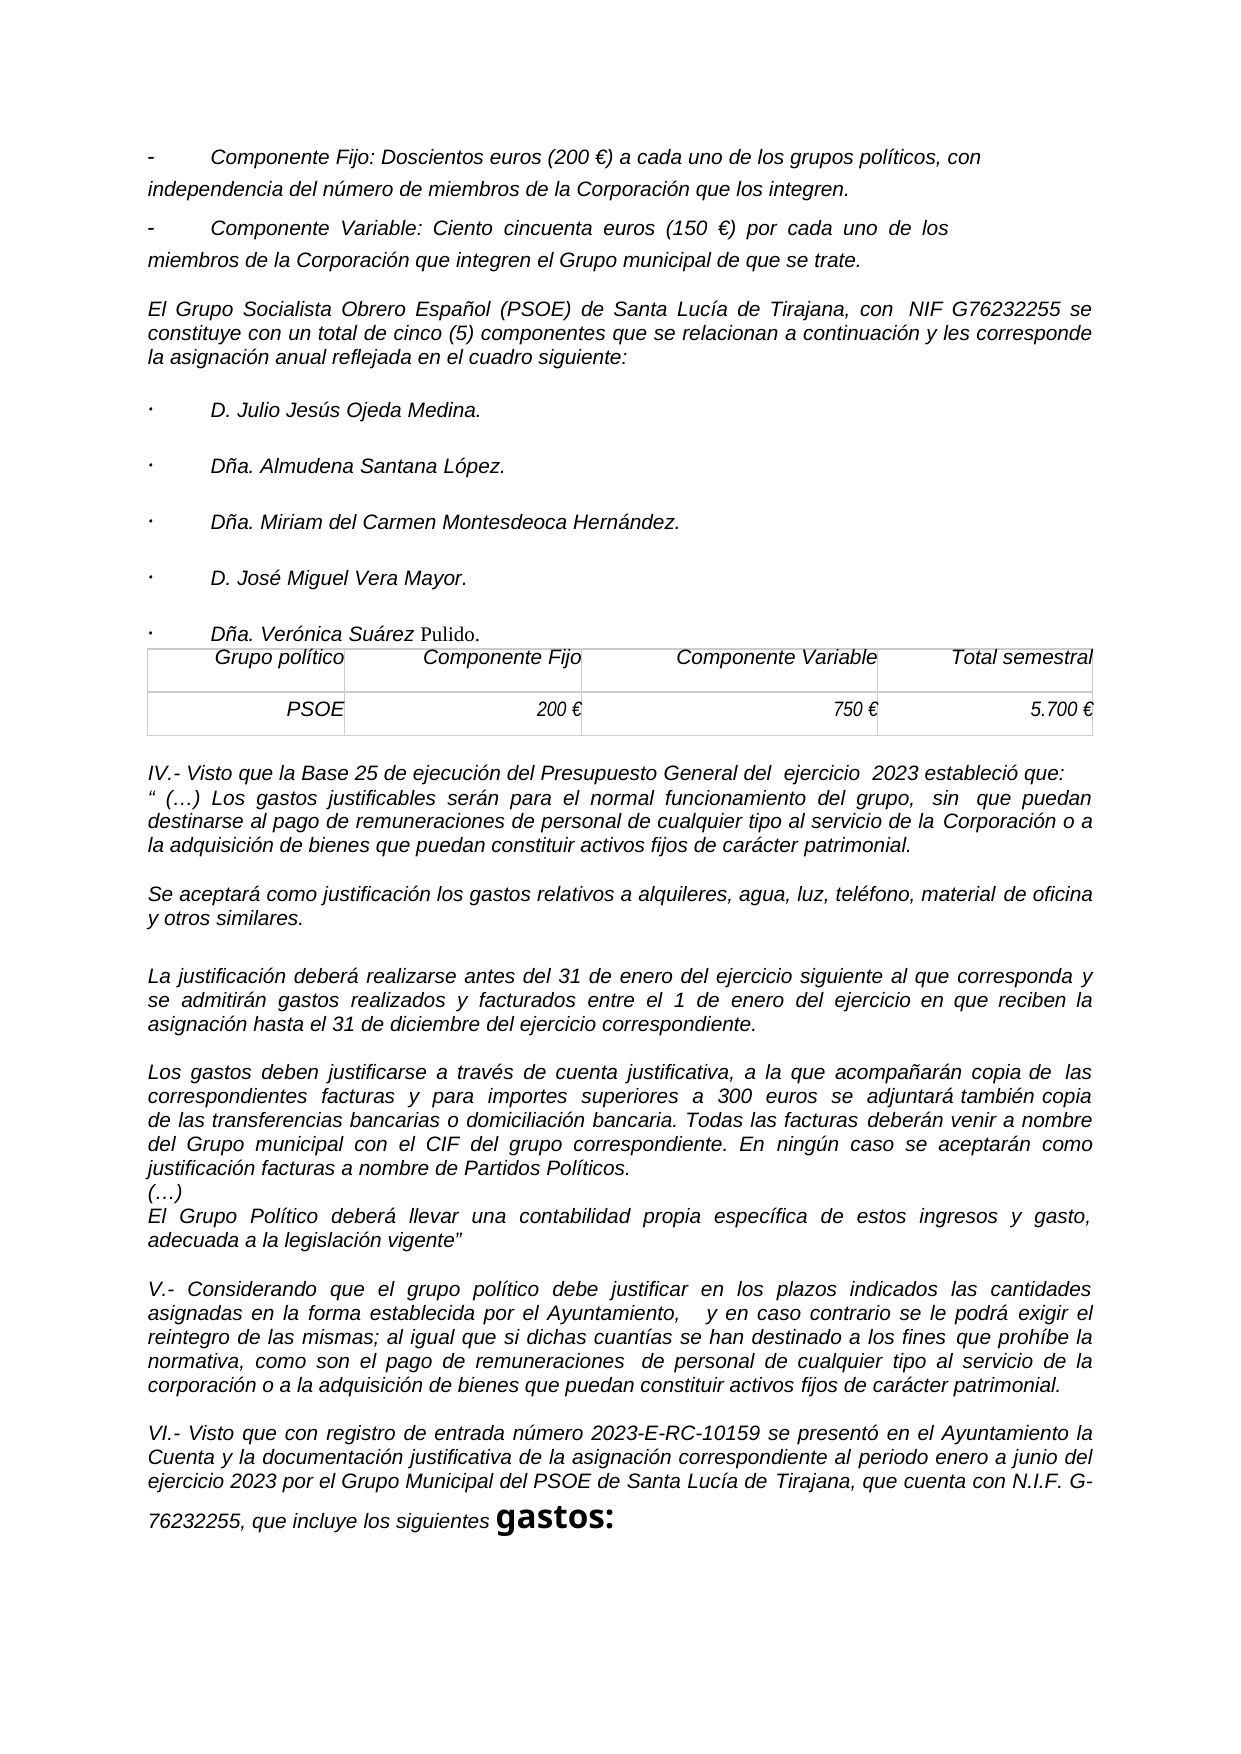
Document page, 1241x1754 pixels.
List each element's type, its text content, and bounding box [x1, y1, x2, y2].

table_cell PSOE [148, 693, 344, 735]
list Componente Fijo: Doscientos euros (200 €) a cada uno de los grupos políticos, con [147, 139, 1105, 171]
text Los gastos deben justificarse a través de cuenta justificativa, a la que acompañarán copia de las correspondientes facturas y para importes superiores a 300 euros se adjuntará también copia de las transferencias bancarias o domiciliación bancaria. Todas las facturas deberán venir a nombre del Grupo municipal con el CIF del grupo correspondiente. En ningún caso se aceptarán como justificación facturas a nombre de Partidos Políticos. [148, 1060, 1093, 1180]
text Se aceptará como justificación los gastos relativos a alquileres, agua, luz, teléfono, material de oficina y otros similares. [148, 882, 1093, 929]
list Dña. Almudena Santana López. [147, 449, 1105, 480]
text VI.- Visto que con registro de entrada número 2023-E-RC-10159 se presentó en el Ayuntamiento la Cuenta y la documentación justificativa de la asignación correspondiente al periodo enero a junio del ejercicio 2023 por el Grupo Municipal del PSOE de Santa Lucía de Tirajana, que cuenta con N.I.F. G-76232255, que incluye los siguientes gastos: [148, 1421, 1093, 1538]
list D. José Miguel Vera Mayor. [147, 561, 1105, 592]
table_cell 750 € [582, 693, 877, 735]
text V.- Considerando que el grupo político debe justificar en los plazos indicados las cantidades asignadas en la forma establecida por el Ayuntamiento, y en caso contrario se le podrá exigir el reintegro de las mismas; al igual que si dichas cuantías se han destinado a los fines que prohíbe la normativa, como son el pago de remuneraciones de personal de cualquier tipo al servicio de la corporación o a la adquisición de bienes que puedan constituir activos fijos de carácter patrimonial. [148, 1277, 1093, 1396]
text independencia del número de miembros de la Corporación que los integren. [148, 177, 1105, 201]
list Dña. Miriam del Carmen Montesdeoca Hernández. [147, 505, 1105, 536]
text “ (…) Los gastos justificables serán para el normal funcionamiento del grupo, sin que puedan destinarse al pago de remuneraciones de personal de cualquier tipo al servicio de la Corporación o a la adquisición de bienes que puedan constituir activos fijos de carácter patrimonial. [148, 785, 1093, 857]
list D. Julio Jesús Ojeda Medina. [147, 393, 1105, 424]
list Dña. Verónica Suárez Pulido. [147, 617, 1105, 648]
table_header Total semestral [878, 650, 1092, 691]
text El Grupo Político deberá llevar una contabilidad propia específica de estos ingresos y gasto, adecuada a la legislación vigente” [148, 1204, 1093, 1252]
table_header Componente Fijo [345, 650, 581, 691]
table_cell 200 € [345, 693, 581, 735]
text La justificación deberá realizarse antes del 31 de enero del ejercicio siguiente al que corresponda y se admitirán gastos realizados y facturados entre el 1 de enero del ejercicio en que reciben la asignación hasta el 31 de diciembre del ejercicio correspondiente. [148, 964, 1093, 1036]
text IV.- Visto que la Base 25 de ejecución del Presupuesto General del ejercicio 2023 estableció que: [148, 761, 1093, 785]
text El Grupo Socialista Obrero Español (PSOE) de Santa Lucía de Tirajana, con NIF G76232255 se constituye con un total de cinco (5) componentes que se relacionan a continuación y les corresponde la asignación anual reflejada en el cuadro siguiente: [148, 297, 1093, 369]
list Componente Variable: Ciento cincuenta euros (150 €) por cada uno de los [147, 211, 1105, 242]
text miembros de la Corporación que integren el Grupo municipal de que se trate. [148, 248, 1105, 272]
table_header Componente Variable [582, 650, 877, 691]
table_header Grupo político [148, 650, 344, 691]
table_cell 5.700 € [878, 693, 1092, 735]
text (…) [148, 1180, 1105, 1204]
